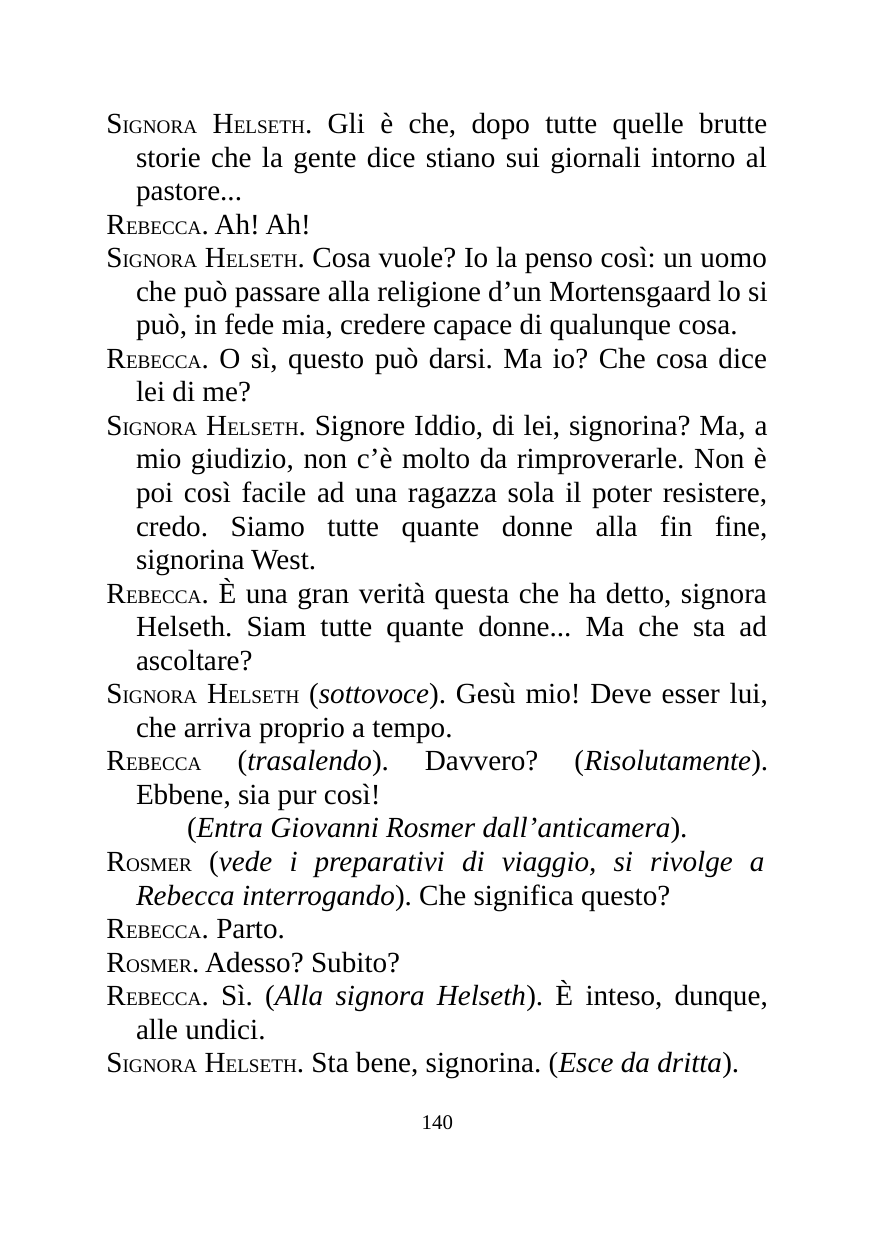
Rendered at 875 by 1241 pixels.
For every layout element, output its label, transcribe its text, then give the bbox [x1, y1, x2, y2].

text Rosmer. Adesso? Subito? [106, 945, 768, 978]
text Signora Helseth (sottovoce). Gesù mio! Deve esser lui, che arriva proprio a tempo. [106, 676, 768, 743]
text Rosmer (vede i preparativi di viaggio, si rivolge a Rebecca interrogando). Che significa questo? [106, 844, 768, 911]
text (Entra Giovanni Rosmer dall’anticamera). [106, 811, 768, 844]
text Signora Helseth. Gli è che, dopo tutte quelle brutte storie che la gente dice stiano sui giornali intorno al pastore... [106, 106, 768, 207]
text Rebecca. Ah! Ah! [106, 207, 768, 240]
text Rebecca (trasalendo). Davvero? (Risolutamente). Ebbene, sia pur così! [106, 743, 768, 811]
text Signora Helseth. Cosa vuole? Io la penso così: un uomo che può passare alla religione d’un Mortensgaard lo si può, in fede mia, credere capace di qualunque cosa. [106, 240, 768, 341]
text Rebecca. Parto. [106, 911, 768, 945]
text Rebecca. È una gran verità questa che ha detto, signora Helseth. Siam tutte quante donne... Ma che sta ad ascoltare? [106, 576, 768, 676]
text Signora Helseth. Signore Iddio, di lei, signorina? Ma, a mio giudizio, non c’è molto da rimproverarle. Non è poi così facile ad una ragazza sola il poter resistere, credo. Siamo tutte quante donne alla fin fine, signorina West. [106, 408, 768, 576]
text Rebecca. O sì, questo può darsi. Ma io? Che cosa dice lei di me? [106, 341, 768, 408]
text Signora Helseth. Sta bene, signorina. (Esce da dritta). [106, 1045, 768, 1079]
text Rebecca. Sì. (Alla signora Helseth). È inteso, dunque, alle undici. [106, 978, 768, 1045]
